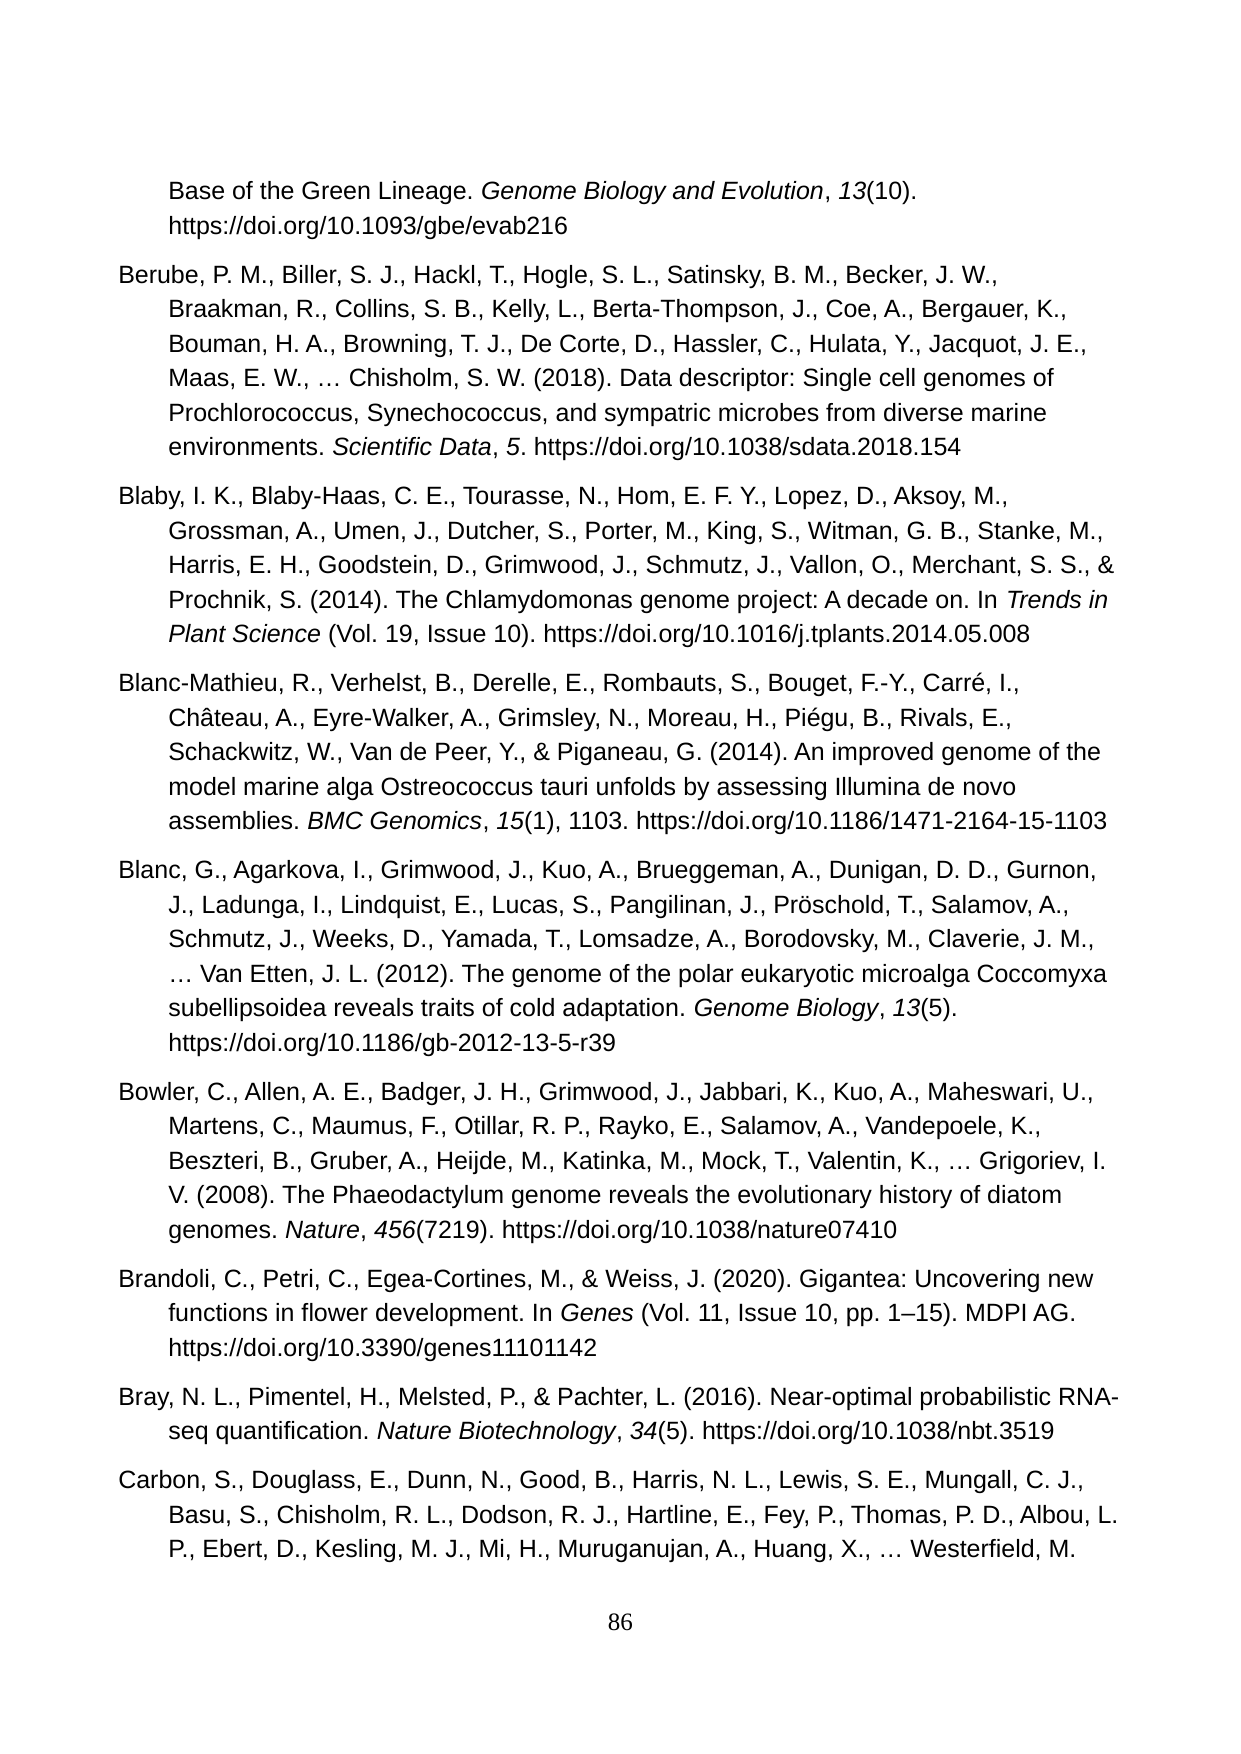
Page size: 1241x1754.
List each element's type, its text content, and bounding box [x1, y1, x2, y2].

text Berube, P. M., Biller, S. J., Hackl, T., Hogle, S. L., Satinsky, B. M., Becker, J. W., Braakman, R., Collins, S. B., Kelly, L., Berta-Thompson, J., Coe, A., Bergauer, K., Bouman, H. A., Browning, T. J., De Corte, D., Hassler, C., Hulata, Y., Jacquot, J. E., Maas, E. W., … Chisholm, S. W. (2018). Data descriptor: Single cell genomes of Prochlorococcus, Synechococcus, and sympatric microbes from diverse marine environments. Scientific Data, 5. https://doi.org/10.1038/sdata.2018.154 [118, 260, 1122, 461]
text Blanc, G., Agarkova, I., Grimwood, J., Kuo, A., Brueggeman, A., Dunigan, D. D., Gurnon, J., Ladunga, I., Lindquist, E., Lucas, S., Pangilinan, J., Pröschold, T., Salamov, A., Schmutz, J., Weeks, D., Yamada, T., Lomsadze, A., Borodovsky, M., Claverie, J. M., … Van Etten, J. L. (2012). The genome of the polar eukaryotic microalga Coccomyxa subellipsoidea reveals traits of cold adaptation. Genome Biology, 13(5). https://doi.org/10.1186/gb-2012-13-5-r39 [118, 855, 1122, 1056]
text Carbon, S., Douglass, E., Dunn, N., Good, B., Harris, N. L., Lewis, S. E., Mungall, C. J., Basu, S., Chisholm, R. L., Dodson, R. J., Hartline, E., Fey, P., Thomas, P. D., Albou, L. P., Ebert, D., Kesling, M. J., Mi, H., Muruganujan, A., Huang, X., … Westerfield, M. [118, 1465, 1122, 1563]
text Brandoli, C., Petri, C., Egea-Cortines, M., & Weiss, J. (2020). Gigantea: Uncovering new functions in flower development. In Genes (Vol. 11, Issue 10, pp. 1–15). MDPI AG. https://doi.org/10.3390/genes11101142 [118, 1264, 1122, 1361]
text Bowler, C., Allen, A. E., Badger, J. H., Grimwood, J., Jabbari, K., Kuo, A., Maheswari, U., Martens, C., Maumus, F., Otillar, R. P., Rayko, E., Salamov, A., Vandepoele, K., Beszteri, B., Gruber, A., Heijde, M., Katinka, M., Mock, T., Valentin, K., … Grigoriev, I. V. (2008). The Phaeodactylum genome reveals the evolutionary history of diatom genomes. Nature, 456(7219). https://doi.org/10.1038/nature07410 [118, 1077, 1122, 1243]
text Bray, N. L., Pimentel, H., Melsted, P., & Pachter, L. (2016). Near-optimal probabilistic RNA-seq quantification. Nature Biotechnology, 34(5). https://doi.org/10.1038/nbt.3519 [118, 1382, 1122, 1445]
text Base of the Green Lineage. Genome Biology and Evolution, 13(10). https://doi.org/10.1093/gbe/evab216 [118, 176, 1122, 239]
text Blaby, I. K., Blaby-Haas, C. E., Tourasse, N., Hom, E. F. Y., Lopez, D., Aksoy, M., Grossman, A., Umen, J., Dutcher, S., Porter, M., King, S., Witman, G. B., Stanke, M., Harris, E. H., Goodstein, D., Grimwood, J., Schmutz, J., Vallon, O., Merchant, S. S., & Prochnik, S. (2014). The Chlamydomonas genome project: A decade on. In Trends in Plant Science (Vol. 19, Issue 10). https://doi.org/10.1016/j.tplants.2014.05.008 [118, 481, 1122, 648]
text Blanc-Mathieu, R., Verhelst, B., Derelle, E., Rombauts, S., Bouget, F.-Y., Carré, I., Château, A., Eyre-Walker, A., Grimsley, N., Moreau, H., Piégu, B., Rivals, E., Schackwitz, W., Van de Peer, Y., & Piganeau, G. (2014). An improved genome of the model marine alga Ostreococcus tauri unfolds by assessing Illumina de novo assemblies. BMC Genomics, 15(1), 1103. https://doi.org/10.1186/1471-2164-15-1103 [118, 668, 1122, 835]
